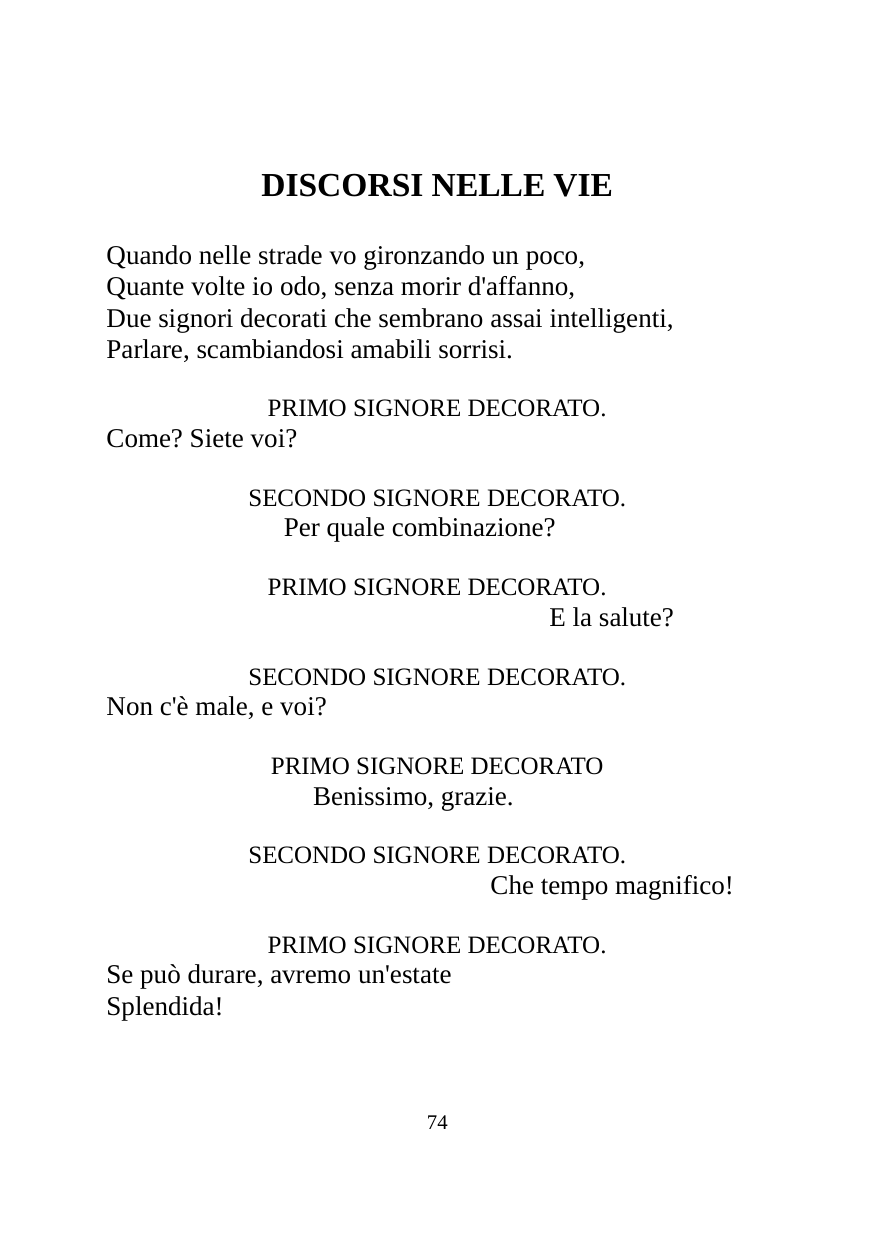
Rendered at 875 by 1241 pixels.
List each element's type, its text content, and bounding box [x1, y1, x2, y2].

text PRIMO SIGNORE DECORATO. [106, 393, 768, 422]
text SECONDO SIGNORE DECORATO. [106, 840, 768, 869]
text E la salute? [106, 601, 768, 632]
subtitle DISCORSI NELLE VIE [106, 165, 768, 204]
text Per quale combinazione? [106, 512, 768, 543]
text Se può durare, avremo un'estate Splendida! [106, 958, 768, 1021]
text Quando nelle strade vo gironzando un poco, Quante volte io odo, senza morir d'affanno, Due signori decorati che sembrano assai intelligenti, Parlare, scambiandosi amabili sorrisi. [106, 239, 768, 364]
text PRIMO SIGNORE DECORATO. [106, 572, 768, 601]
text Come? Siete voi? [106, 422, 768, 453]
text SECONDO SIGNORE DECORATO. [106, 483, 768, 512]
text SECONDO SIGNORE DECORATO. [106, 662, 768, 690]
text Non c'è male, e voi? [106, 690, 768, 721]
text PRIMO SIGNORE DECORATO. [106, 930, 768, 958]
text Che tempo magnifico! [106, 869, 768, 900]
text Benissimo, grazie. [106, 780, 768, 811]
text PRIMO SIGNORE DECORATO [106, 751, 768, 780]
